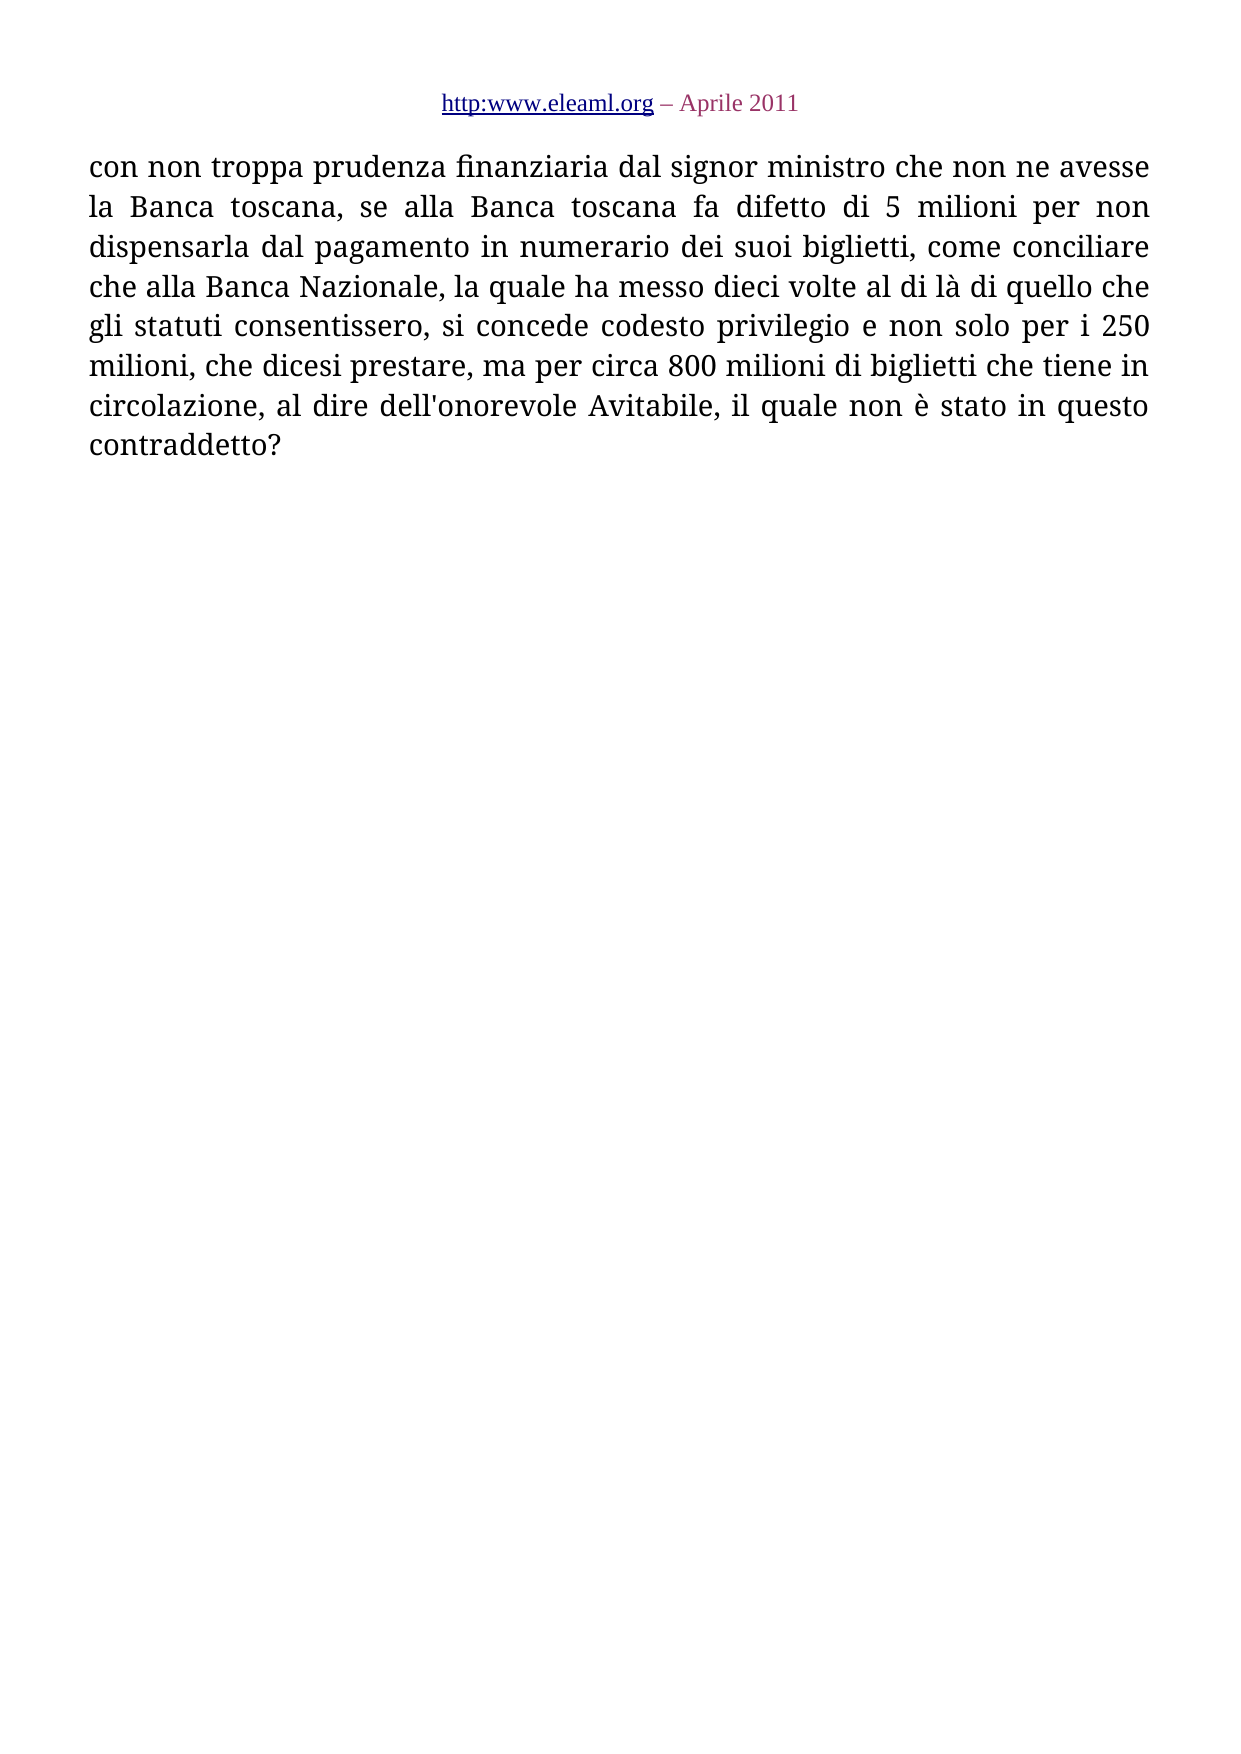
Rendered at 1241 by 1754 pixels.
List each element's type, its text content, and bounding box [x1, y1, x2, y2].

text con non troppa prudenza finanziaria dal signor ministro che non ne avesse la Banca toscana, se alla Banca toscana fa difetto di 5 milioni per non dispensarla dal pagamento in numerario dei suoi biglietti, come conciliare che alla Banca Nazionale, la quale ha messo dieci volte al di là di quello che gli statuti consentissero, si concede codesto privilegio e non solo per i 250 milioni, che dicesi prestare, ma per circa 800 milioni di biglietti che tiene in circolazione, al dire dell'onorevole Avitabile, il quale non è stato in questo contraddetto? [88, 147, 1152, 464]
